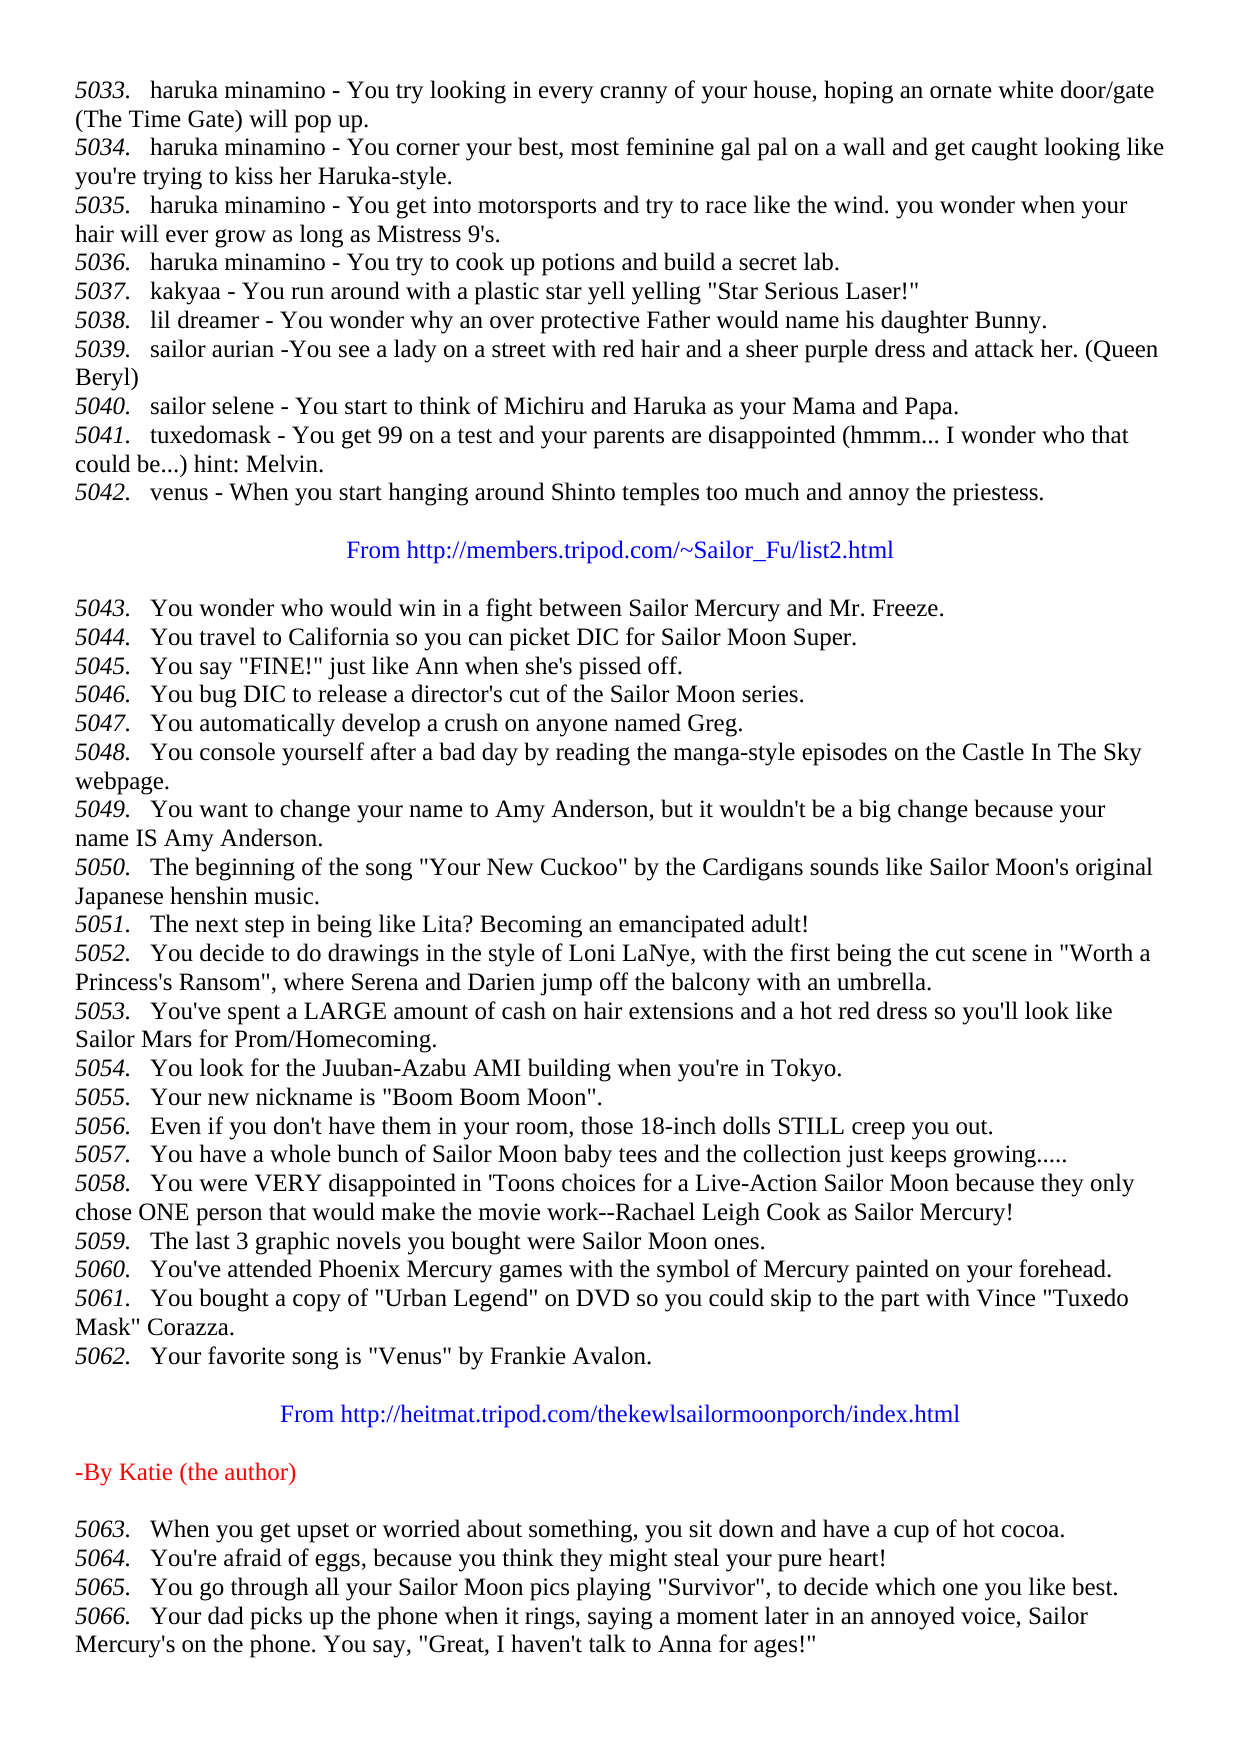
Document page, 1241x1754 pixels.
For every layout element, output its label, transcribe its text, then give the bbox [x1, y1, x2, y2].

list You decide to do drawings in the style of Loni LaNye, with the first being the cut scene in "Worth a Princess's Ransom", where Serena and Darien jump off the balcony with an umbrella. [75, 938, 1165, 996]
list haruka minamino - You corner your best, most feminine gal pal on a wall and get caught looking like you're trying to kiss her Haruka-style. [75, 132, 1165, 190]
list tuxedomask - You get 99 on a test and your parents are disappointed (hmmm... I wonder who that could be...) hint: Melvin. [75, 420, 1165, 477]
list You bug DIC to release a director's cut of the Sailor Moon series. [75, 679, 1165, 708]
list Your new nickname is "Boom Boom Moon". [75, 1082, 1165, 1111]
list The next step in being like Lita? Becoming an emancipated adult! [75, 909, 1165, 938]
list You look for the Juuban-Azabu AMI building when you're in Tokyo. [75, 1053, 1165, 1082]
text From http://heitmat.tripod.com/thekewlsailormoonporch/index.html [75, 1399, 1165, 1427]
list You automatically develop a crush on anyone named Greg. [75, 708, 1165, 737]
list haruka minamino - You try looking in every cranny of your house, hoping an ornate white door/gate (The Time Gate) will pop up. [75, 75, 1165, 132]
list You console yourself after a bad day by reading the manga-style episodes on the Castle In The Sky webpage. [75, 737, 1165, 794]
list sailor selene - You start to think of Michiru and Haruka as your Mama and Papa. [75, 391, 1165, 420]
list When you get upset or worried about something, you sit down and have a cup of hot cocoa. [75, 1514, 1165, 1543]
list The last 3 graphic novels you bought were Sailor Moon ones. [75, 1226, 1165, 1254]
list You bought a copy of "Urban Legend" on DVD so you could skip to the part with Vince "Tuxedo Mask" Corazza. [75, 1283, 1165, 1341]
list kakyaa - You run around with a plastic star yell yelling "Star Serious Laser!" [75, 276, 1165, 305]
text From http://members.tripod.com/~Sailor_Fu/list2.html [75, 535, 1165, 564]
list The beginning of the song "Your New Cuckoo" by the Cardigans sounds like Sailor Moon's original Japanese henshin music. [75, 852, 1165, 909]
list haruka minamino - You try to cook up potions and build a secret lab. [75, 247, 1165, 276]
list You've spent a LARGE amount of cash on hair extensions and a hot red dress so you'll look like Sailor Mars for Prom/Homecoming. [75, 996, 1165, 1053]
list Even if you don't have them in your room, those 18-inch dolls STILL creep you out. [75, 1111, 1165, 1139]
list You've attended Phoenix Mercury games with the symbol of Mercury painted on your forehead. [75, 1254, 1165, 1283]
list You were VERY disappointed in 'Toons choices for a Live-Action Sailor Moon because they only chose ONE person that would make the movie work--Rachael Leigh Cook as Sailor Mercury! [75, 1168, 1165, 1226]
list You wonder who would win in a fight between Sailor Mercury and Mr. Freeze. [75, 593, 1165, 622]
list You go through all your Sailor Moon pics playing "Survivor", to decide which one you like best. [75, 1572, 1165, 1601]
list Your favorite song is "Venus" by Frankie Avalon. [75, 1341, 1165, 1369]
list You want to change your name to Amy Anderson, but it wouldn't be a big change because your name IS Amy Anderson. [75, 794, 1165, 852]
text -By Katie (the author) [75, 1457, 1165, 1485]
list You have a whole bunch of Sailor Moon baby tees and the collection just keeps growing..... [75, 1139, 1165, 1168]
list haruka minamino - You get into motorsports and try to race like the wind. you wonder when your hair will ever grow as long as Mistress 9's. [75, 190, 1165, 247]
list You say "FINE!" just like Ann when she's pissed off. [75, 651, 1165, 679]
list Your dad picks up the phone when it rings, saying a moment later in an annoyed voice, Sailor Mercury's on the phone. You say, "Great, I haven't talk to Anna for ages!" [75, 1601, 1165, 1658]
list lil dreamer - You wonder why an over protective Father would name his daughter Bunny. [75, 305, 1165, 334]
list You travel to California so you can picket DIC for Sailor Moon Super. [75, 622, 1165, 651]
list You're afraid of eggs, because you think they might steal your pure heart! [75, 1543, 1165, 1572]
list venus - When you start hanging around Shinto temples too much and annoy the priestess. [75, 477, 1165, 506]
list sailor aurian -You see a lady on a street with red hair and a sheer purple dress and attack her. (Queen Beryl) [75, 334, 1165, 391]
